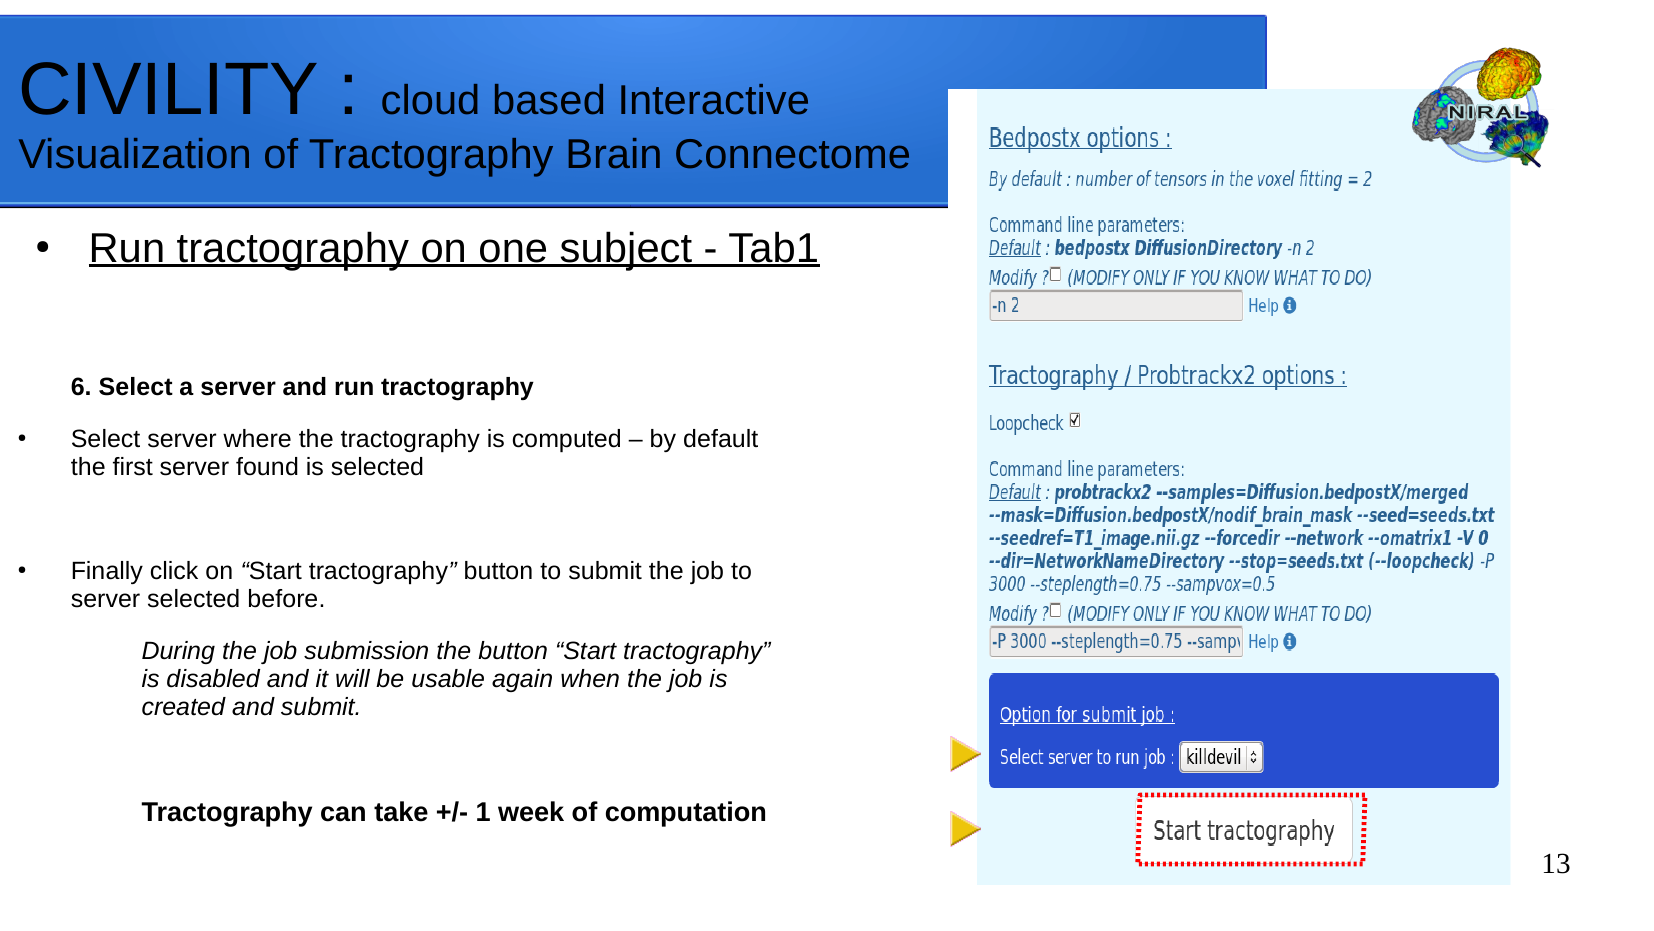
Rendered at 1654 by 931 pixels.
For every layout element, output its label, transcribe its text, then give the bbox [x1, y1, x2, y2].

text_box 6. Select a server and run tractography Select server where the tractography is computed – by default the first server found is selected Finally click on “Start tractography” button to submit the job to server selected before. During the job submission the button “Start tractography” is disabled and it will be usable again when the job is created and submit. Tractography can take +/- 1 week of computation [0, 300, 796, 901]
title CIVILITY : cloud based Interactive Visualization of Tractography Brain Connectome [18, 35, 961, 189]
picture [0, 13, 1576, 886]
list Run tractography on one subject - Tab1 [17, 224, 1506, 308]
